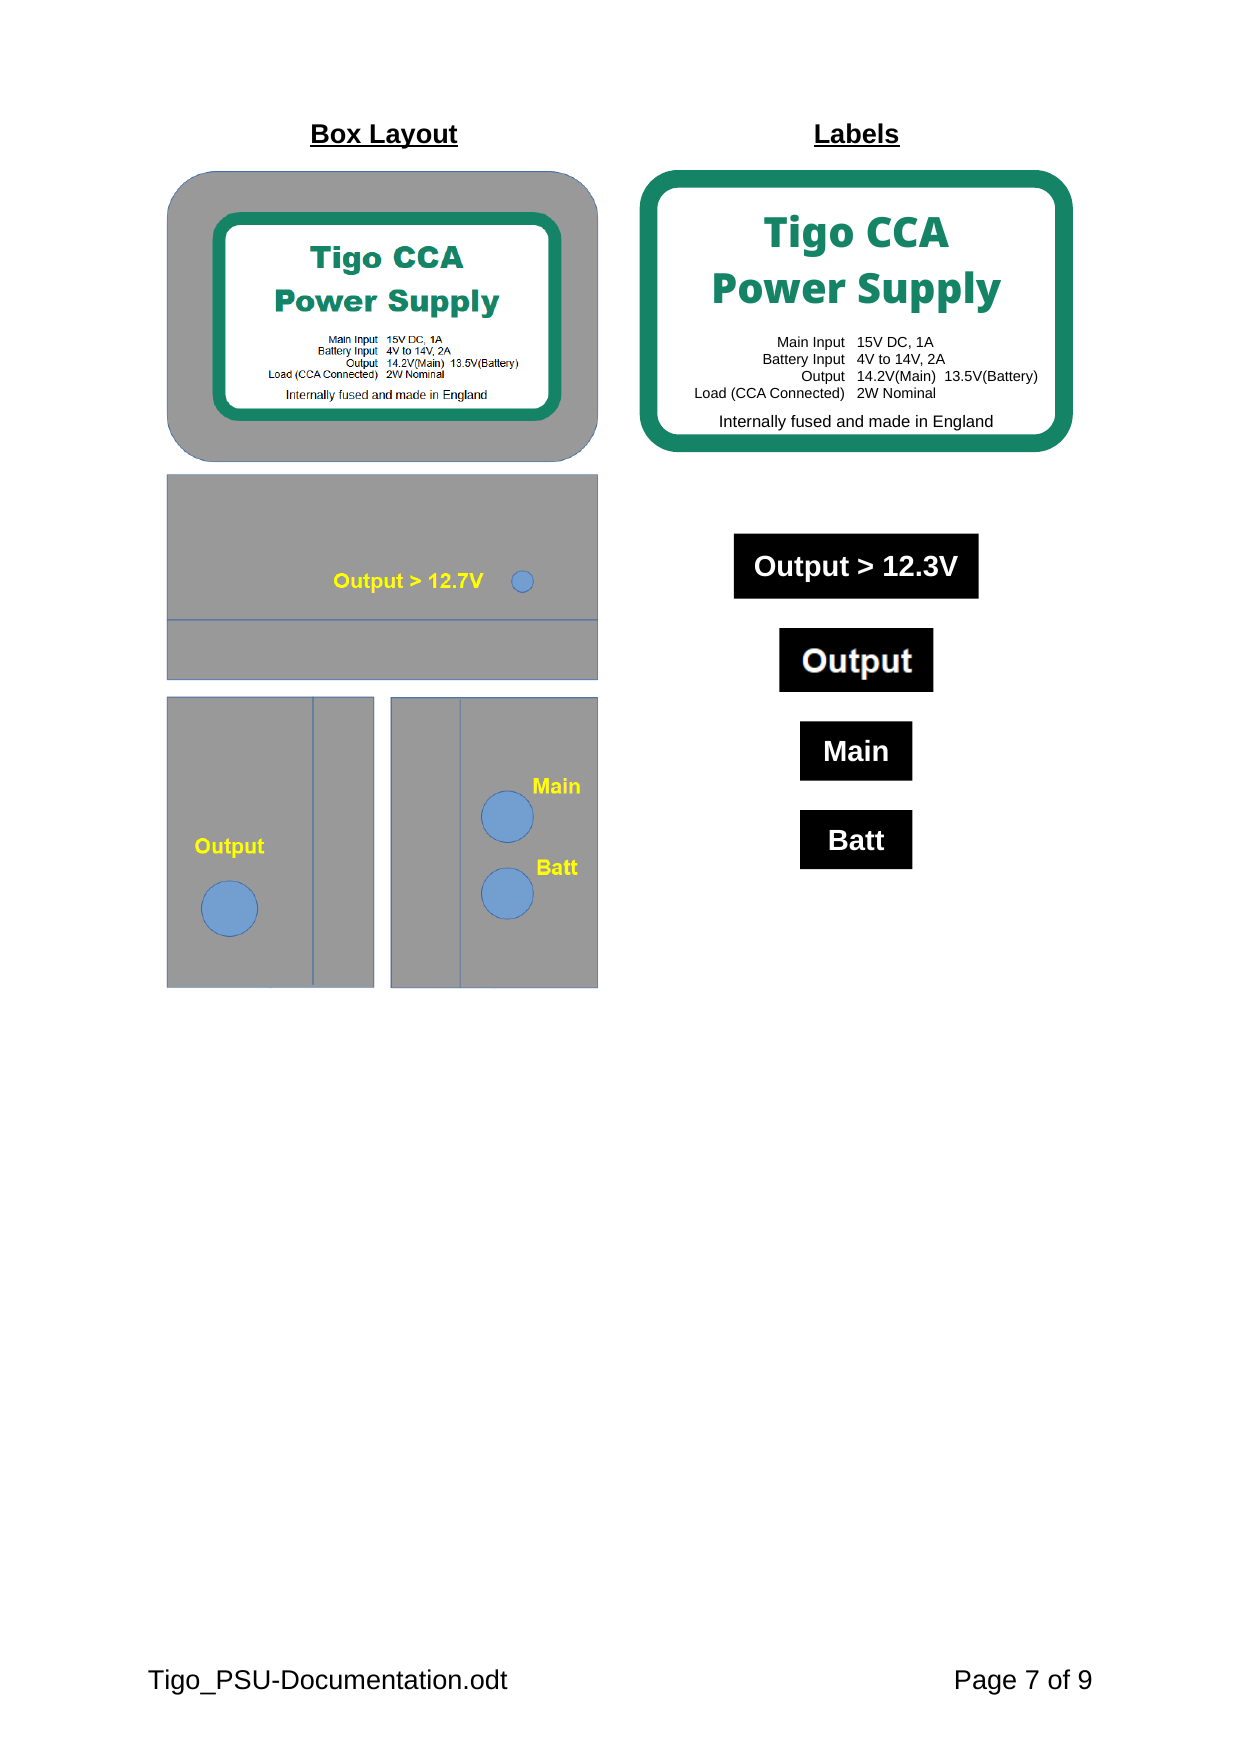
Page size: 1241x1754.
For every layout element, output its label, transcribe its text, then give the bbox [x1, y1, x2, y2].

table_cell [620, 149, 1093, 1003]
picture [161, 167, 601, 991]
picture [779, 628, 934, 692]
table_header Box Layout [148, 118, 620, 149]
table_header Labels [620, 118, 1093, 149]
table_cell [148, 149, 620, 1003]
